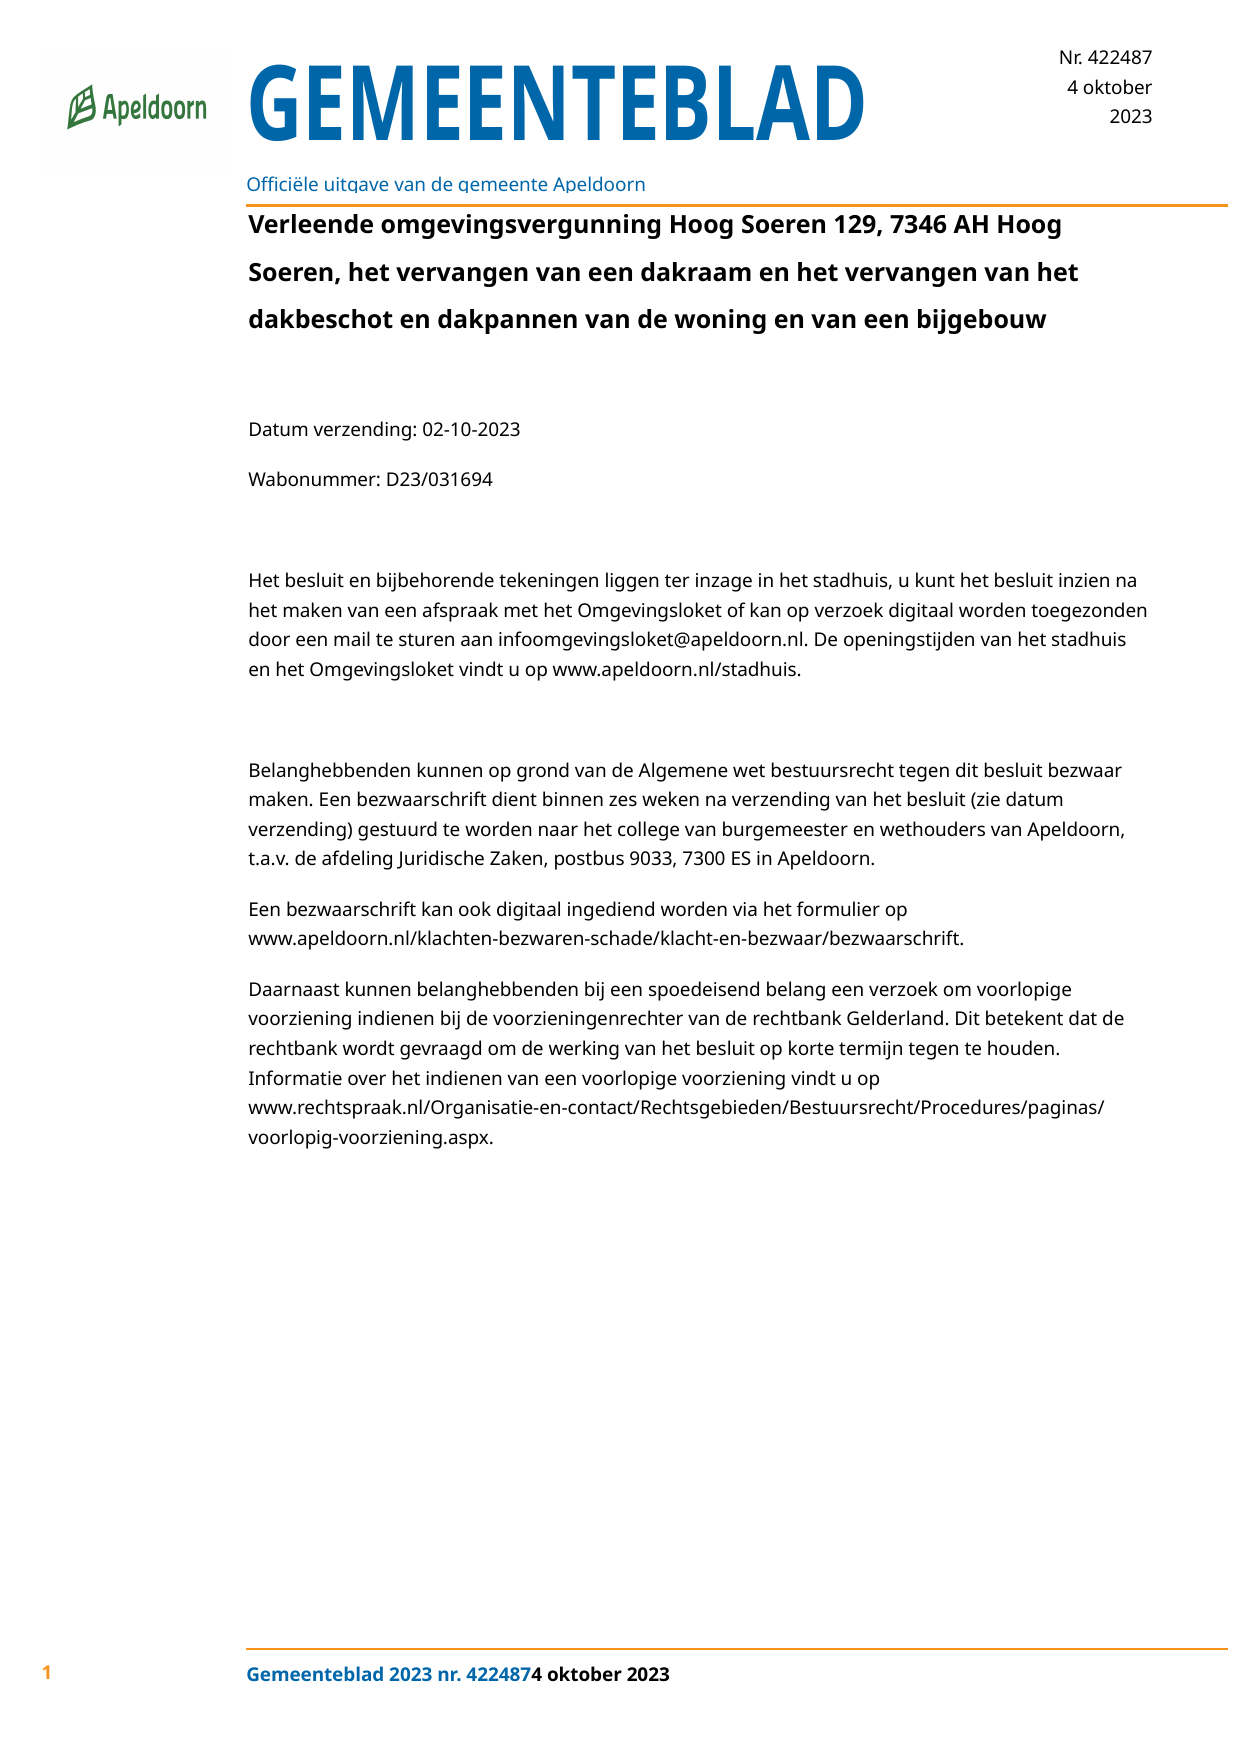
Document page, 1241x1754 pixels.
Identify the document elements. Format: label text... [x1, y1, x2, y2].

text Daarnaast kunnen belanghebbenden bij een spoedeisend belang een verzoek om voorlopige voorziening indienen bij de voorzieningenrechter van de rechtbank Gelderland. Dit betekent dat de rechtbank wordt gevraagd om de werking van het besluit op korte termijn tegen te houden. Informatie over het indienen van een voorlopige voorziening vindt u op www.rechtspraak.nl/Organisatie-en-contact/Rechtsgebieden/Bestuursrecht/Procedures/paginas/voorlopig-voorziening.aspx. [248, 976, 1152, 1149]
picture [41, 47, 231, 172]
text Datum verzending: 02-10-2023 [248, 416, 1152, 442]
text Het besluit en bijbehorende tekeningen liggen ter inzage in het stadhuis, u kunt het besluit inzien na het maken van een afspraak met het Omgevingsloket of kan op verzoek digitaal worden toegezonden door een mail te sturen aan infoomgevingsloket@apeldoorn.nl. De openingstijden van het stadhuis en het Omgevingsloket vindt u op www.apeldoorn.nl/stadhuis. [248, 567, 1152, 682]
text Verleende omgevingsvergunning Hoog Soeren 129, 7346 AH Hoog Soeren, het vervangen van een dakraam en het vervangen van het dakbeschot en dakpannen van de woning en van een bijgebouw [248, 207, 1152, 336]
text Een bezwaarschrift kan ook digitaal ingediend worden via het formulier op www.apeldoorn.nl/klachten-bezwaren-schade/klacht-en-bezwaar/bezwaarschrift. [248, 896, 1152, 951]
text Wabonummer: D23/031694 [248, 466, 1152, 492]
text Belanghebbenden kunnen op grond van de Algemene wet bestuursrecht tegen dit besluit bezwaar maken. Een bezwaarschrift dient binnen zes weken na verzending van het besluit (zie datum verzending) gestuurd te worden naar het college van burgemeester en wethouders van Apeldoorn, t.a.v. de afdeling Juridische Zaken, postbus 9033, 7300 ES in Apeldoorn. [248, 757, 1152, 871]
